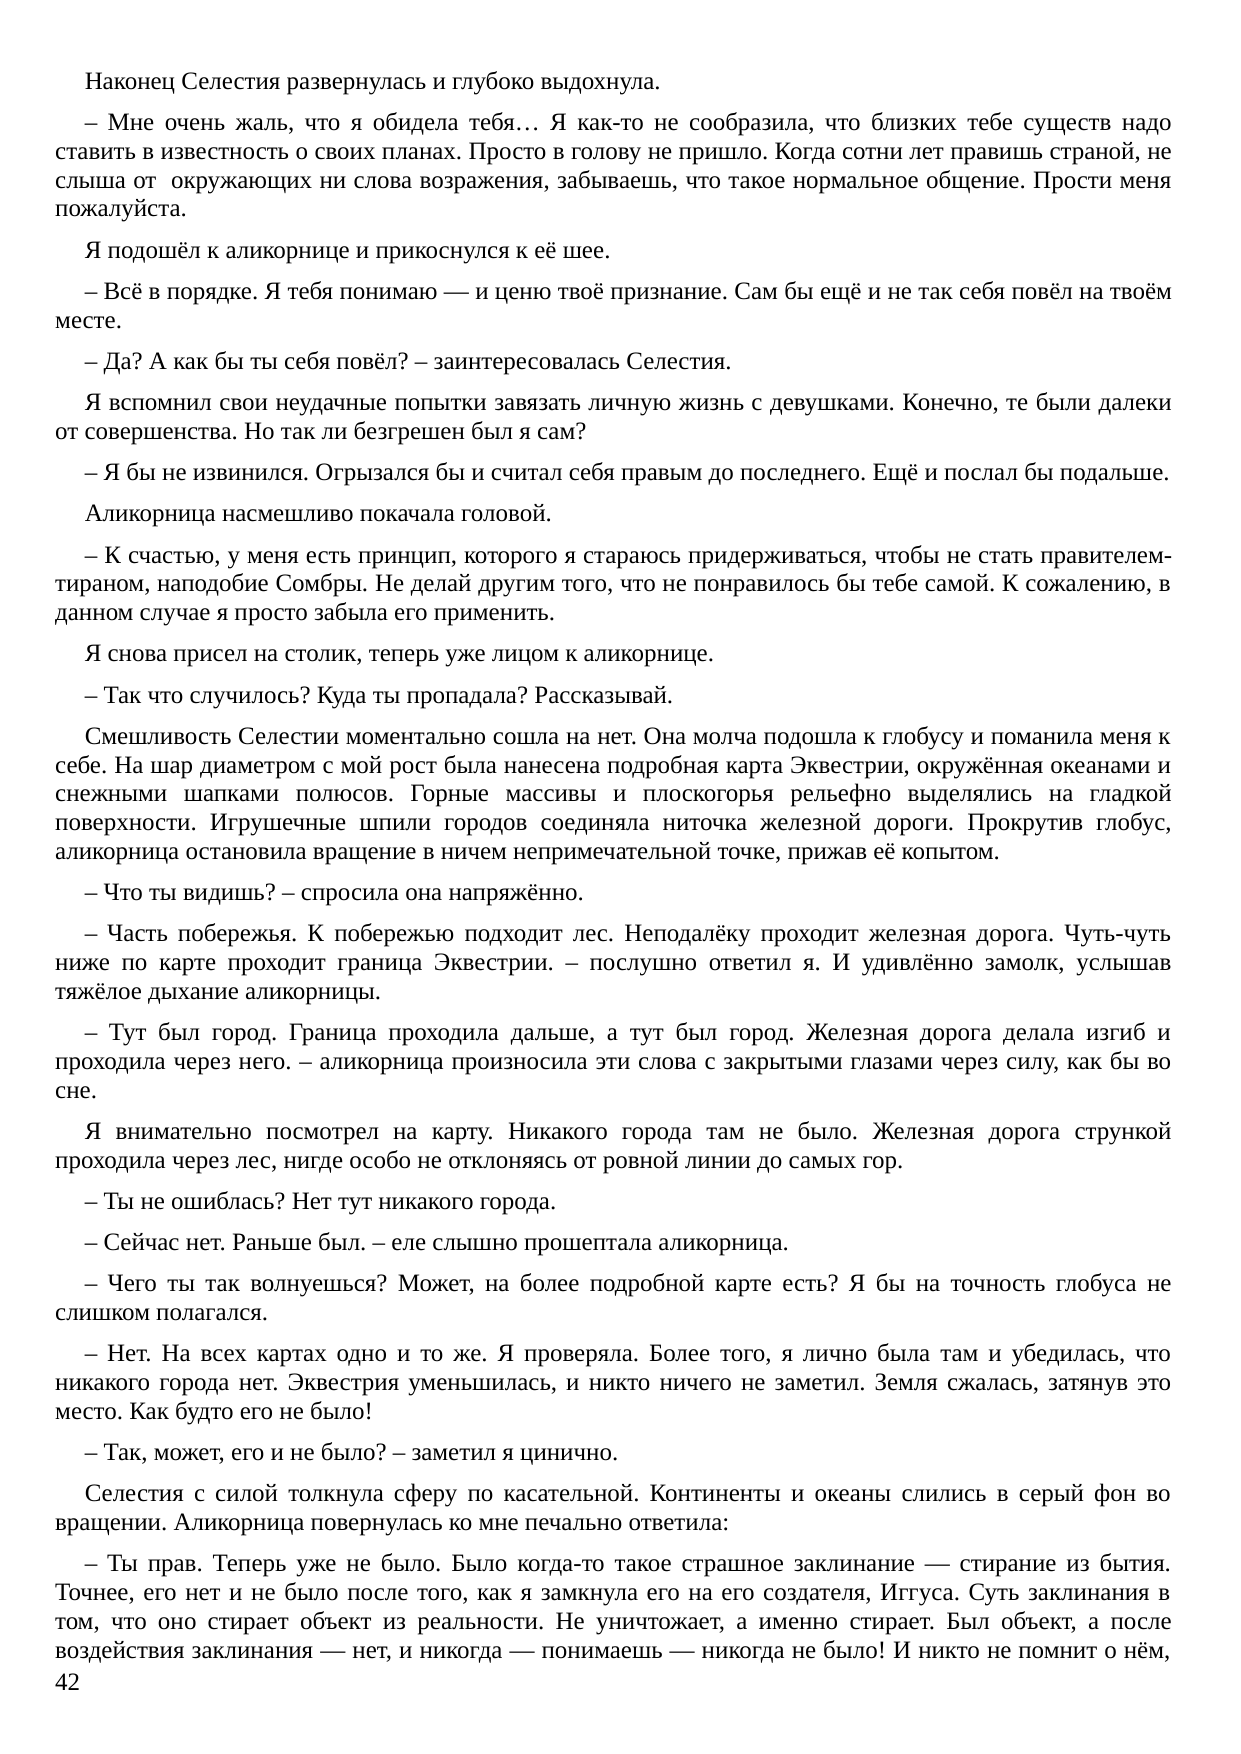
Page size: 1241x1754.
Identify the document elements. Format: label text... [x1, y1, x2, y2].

text Я внимательно посмотрел на карту. Никакого города там не было. Железная дорога стрункой проходила через лес, нигде особо не отклоняясь от ровной линии до самых гор. [55, 1116, 1173, 1173]
text – Чего ты так волнуешься? Может, на более подробной карте есть? Я бы на точность глобуса не слишком полагался. [55, 1268, 1173, 1326]
text – Сейчас нет. Раньше был. – еле слышно прошептала аликорница. [55, 1227, 1173, 1256]
text Я вспомнил свои неудачные попытки завязать личную жизнь с девушками. Конечно, те были далеки от совершенства. Но так ли безгрешен был я сам? [55, 387, 1173, 445]
text – Так, может, его и не было? – заметил я цинично. [55, 1437, 1173, 1466]
text – Так что случилось? Куда ты пропадала? Рассказывай. [55, 680, 1173, 708]
text – Да? А как бы ты себя повёл? – заинтересовалась Селестия. [55, 346, 1173, 375]
text – Я бы не извинился. Огрызался бы и считал себя правым до последнего. Ещё и послал бы подальше. [55, 457, 1173, 486]
text – Что ты видишь? – спросила она напряжённо. [55, 877, 1173, 906]
text – Мне очень жаль, что я обидела тебя… Я как-то не сообразила, что близких тебе существ надо ставить в известность о своих планах. Просто в голову не пришло. Когда сотни лет правишь страной, не слыша от окружающих ни слова возражения, забываешь, что такое нормальное общение. Прости меня пожалуйста. [55, 107, 1173, 222]
text Я снова присел на столик, теперь уже лицом к аликорнице. [55, 638, 1173, 667]
text – Нет. На всех картах одно и то же. Я проверяла. Более того, я лично была там и убедилась, что никакого города нет. Эквестрия уменьшилась, и никто ничего не заметил. Земля сжалась, затянув это место. Как будто его не было! [55, 1338, 1173, 1425]
text Селестия с силой толкнула сферу по касательной. Континенты и океаны слились в серый фон во вращении. Аликорница повернулась ко мне печально ответила: [55, 1478, 1173, 1536]
text – Тут был город. Граница проходила дальше, а тут был город. Железная дорога делала изгиб и проходила через него. – аликорница произносила эти слова с закрытыми глазами через силу, как бы во сне. [55, 1017, 1173, 1103]
text – Ты прав. Теперь уже не было. Было когда-то такое страшное заклинание — стирание из бытия. Точнее, его нет и не было после того, как я замкнула его на его создателя, Иггуса. Суть заклинания в том, что оно стирает объект из реальности. Не уничтожает, а именно стирает. Был объект, а после воздействия заклинания — нет, и никогда — понимаешь — никогда не было! И никто не помнит о нём, [55, 1548, 1173, 1663]
text – К счастью, у меня есть принцип, которого я стараюсь придерживаться, чтобы не стать правителем-тираном, наподобие Сомбры. Не делай другим того, что не понравилось бы тебе самой. К сожалению, в данном случае я просто забыла его применить. [55, 540, 1173, 626]
text Смешливость Селестии моментально сошла на нет. Она молча подошла к глобусу и поманила меня к себе. На шар диаметром с мой рост была нанесена подробная карта Эквестрии, окружённая океанами и снежными шапками полюсов. Горные массивы и плоскогорья рельефно выделялись на гладкой поверхности. Игрушечные шпили городов соединяла ниточка железной дороги. Прокрутив глобус, аликорница остановила вращение в ничем непримечательной точке, прижав её копытом. [55, 721, 1173, 865]
text – Всё в порядке. Я тебя понимаю — и ценю твоё признание. Сам бы ещё и не так себя повёл на твоём месте. [55, 276, 1173, 333]
text Аликорница насмешливо покачала головой. [55, 498, 1173, 527]
text Я подошёл к аликорнице и прикоснулся к её шее. [55, 235, 1173, 263]
text Наконец Селестия развернулась и глубоко выдохнула. [55, 66, 1173, 95]
text – Часть побережья. К побережью подходит лес. Неподалёку проходит железная дорога. Чуть-чуть ниже по карте проходит граница Эквестрии. – послушно ответил я. И удивлённо замолк, услышав тяжёлое дыхание аликорницы. [55, 918, 1173, 1005]
text – Ты не ошиблась? Нет тут никакого города. [55, 1186, 1173, 1215]
